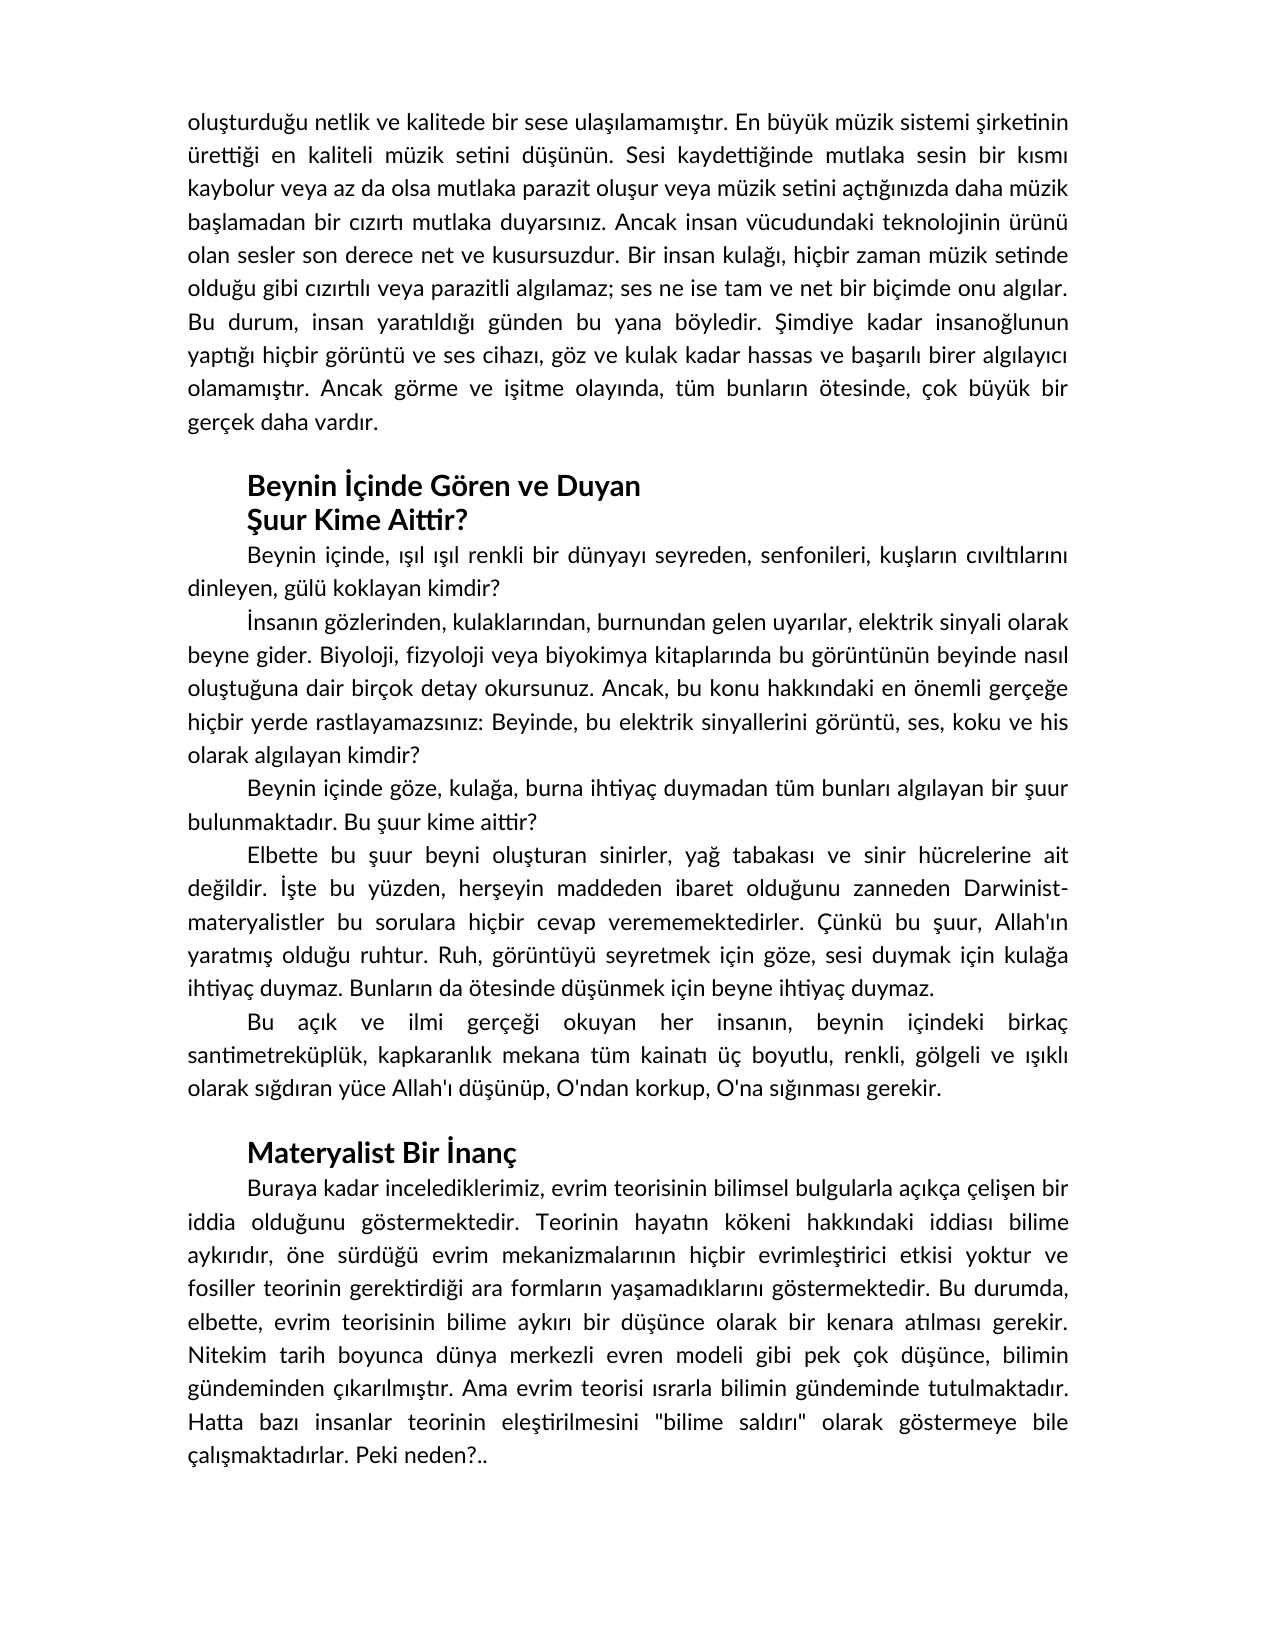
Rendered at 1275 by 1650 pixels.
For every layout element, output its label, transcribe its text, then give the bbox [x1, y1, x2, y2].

text Beynin İçinde Gören ve Duyan [187, 470, 1070, 503]
text Elbette bu şuur beyni oluşturan sinirler, yağ tabakası ve sinir hücrelerine ait değildir. İşte bu yüzden, herşeyin maddeden ibaret olduğunu zanneden Darwinist-materyalistler bu sorulara hiçbir cevap verememektedirler. Çünkü bu şuur, Allah'ın yaratmış olduğu ruhtur. Ruh, görüntüyü seyretmek için göze, sesi duymak için kulağa ihtiyaç duymaz. Bunların da ötesinde düşünmek için beyne ihtiyaç duymaz. [187, 837, 1070, 1003]
text oluşturduğu netlik ve kalitede bir sese ulaşılamamıştır. En büyük müzik sistemi şirketinin ürettiği en kaliteli müzik setini düşünün. Sesi kaydettiğinde mutlaka sesin bir kısmı kaybolur veya az da olsa mutlaka parazit oluşur veya müzik setini açtığınızda daha müzik başlamadan bir cızırtı mutlaka duyarsınız. Ancak insan vücudundaki teknolojinin ürünü olan sesler son derece net ve kusursuzdur. Bir insan kulağı, hiçbir zaman müzik setinde olduğu gibi cızırtılı veya parazitli algılamaz; ses ne ise tam ve net bir biçimde onu algılar. Bu durum, insan yaratıldığı günden bu yana böyledir. Şimdiye kadar insanoğlunun yaptığı hiçbir görüntü ve ses cihazı, göz ve kulak kadar hassas ve başarılı birer algılayıcı olamamıştır. Ancak görme ve işitme olayında, tüm bunların ötesinde, çok büyük bir gerçek daha vardır. [187, 103, 1070, 437]
text Şuur Kime Aittir? [187, 503, 1070, 537]
text Buraya kadar incelediklerimiz, evrim teorisinin bilimsel bulgularla açıkça çelişen bir iddia olduğunu göstermektedir. Teorinin hayatın kökeni hakkındaki iddiası bilime aykırıdır, öne sürdüğü evrim mekanizmalarının hiçbir evrimleştirici etkisi yoktur ve fosiller teorinin gerektirdiği ara formların yaşamadıklarını göstermektedir. Bu durumda, elbette, evrim teorisinin bilime aykırı bir düşünce olarak bir kenara atılması gerekir. Nitekim tarih boyunca dünya merkezli evren modeli gibi pek çok düşünce, bilimin gündeminden çıkarılmıştır. Ama evrim teorisi ısrarla bilimin gündeminde tutulmaktadır. Hatta bazı insanlar teorinin eleştirilmesini "bilime saldırı" olarak göstermeye bile çalışmaktadırlar. Peki neden?.. [187, 1170, 1070, 1470]
text Materyalist Bir İnanç [187, 1137, 1070, 1170]
text Beynin içinde, ışıl ışıl renkli bir dünyayı seyreden, senfonileri, kuşların cıvıltılarını dinleyen, gülü koklayan kimdir? [187, 537, 1070, 603]
text Bu açık ve ilmi gerçeği okuyan her insanın, beynin içindeki birkaç santimetreküplük, kapkaranlık mekana tüm kainatı üç boyutlu, renkli, gölgeli ve ışıklı olarak sığdıran yüce Allah'ı düşünüp, O'ndan korkup, O'na sığınması gerekir. [187, 1003, 1070, 1103]
text İnsanın gözlerinden, kulaklarından, burnundan gelen uyarılar, elektrik sinyali olarak beyne gider. Biyoloji, fizyoloji veya biyokimya kitaplarında bu görüntünün beyinde nasıl oluştuğuna dair birçok detay okursunuz. Ancak, bu konu hakkındaki en önemli gerçeğe hiçbir yerde rastlayamazsınız: Beyinde, bu elektrik sinyallerini görüntü, ses, koku ve his olarak algılayan kimdir? [187, 603, 1070, 770]
text Beynin içinde göze, kulağa, burna ihtiyaç duymadan tüm bunları algılayan bir şuur bulunmaktadır. Bu şuur kime aittir? [187, 770, 1070, 837]
